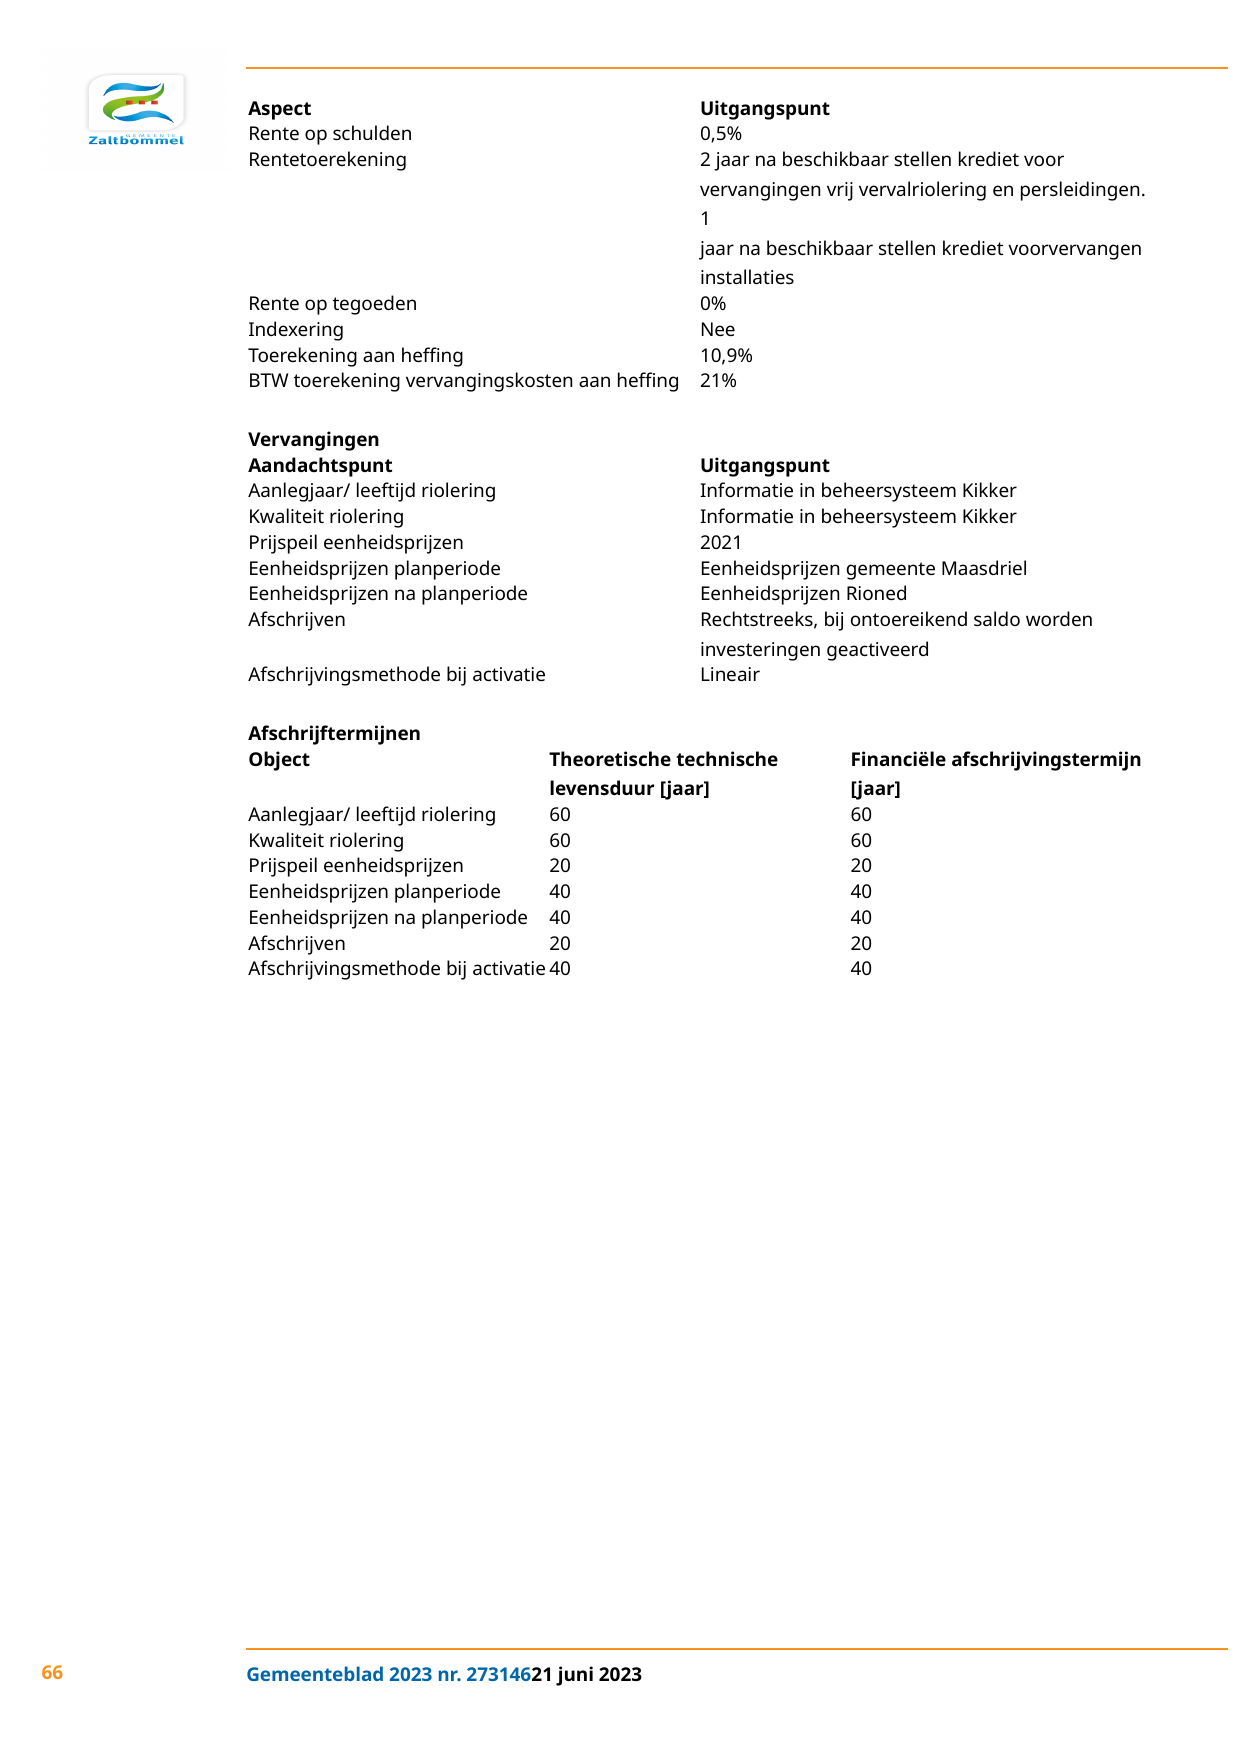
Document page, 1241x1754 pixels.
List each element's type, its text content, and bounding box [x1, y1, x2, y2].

table_cell Afschrijven [248, 930, 549, 956]
table_cell Financiële afschrijvingstermijn [jaar] [850, 746, 1152, 801]
table_cell 21% [700, 368, 1152, 393]
table_cell 10,9% [700, 342, 1152, 367]
table_cell 2 jaar na beschikbaar stellen krediet voor vervangingen vrij vervalriolering en persleidingen. 1 jaar na beschikbaar stellen krediet voorvervangen installaties [700, 146, 1152, 290]
table_cell Object [248, 746, 549, 801]
table_cell Rente op schulden [248, 121, 700, 146]
table_cell 2021 [700, 529, 1152, 555]
table_cell 40 [850, 956, 1152, 981]
table_cell 0,5% [700, 121, 1152, 146]
table_cell Uitgangspunt [700, 452, 1152, 478]
table_cell Uitgangspunt [700, 95, 1152, 121]
table_cell 40 [850, 904, 1152, 930]
table_cell BTW toerekening vervangingskosten aan heffing [248, 368, 700, 393]
table_header Afschrijftermijnen [248, 720, 1152, 746]
table_cell Afschrijvingsmethode bij activatie [248, 662, 700, 687]
table_cell 60 [850, 827, 1152, 853]
picture [41, 47, 231, 172]
table_cell Aandachtspunt [248, 452, 700, 478]
table_cell Aanlegjaar/ leeftijd riolering [248, 801, 549, 827]
table_cell 0% [700, 290, 1152, 316]
table_cell Eenheidsprijzen na planperiode [248, 581, 700, 606]
table_cell Prijspeil eenheidsprijzen [248, 853, 549, 878]
table_cell Kwaliteit riolering [248, 503, 700, 529]
table_cell Aanlegjaar/ leeftijd riolering [248, 478, 700, 503]
table_cell Rente op tegoeden [248, 290, 700, 316]
table_cell Informatie in beheersysteem Kikker [700, 503, 1152, 529]
table_cell Afschrijvingsmethode bij activatie [248, 956, 549, 981]
table_cell 20 [850, 853, 1152, 878]
table_cell Eenheidsprijzen planperiode [248, 555, 700, 581]
table_cell Eenheidsprijzen gemeente Maasdriel [700, 555, 1152, 581]
table_cell 20 [549, 930, 850, 956]
table_cell Lineair [700, 662, 1152, 687]
table_cell Rechtstreeks, bij ontoereikend saldo worden investeringen geactiveerd [700, 606, 1152, 662]
table_cell 60 [549, 827, 850, 853]
table_cell Kwaliteit riolering [248, 827, 549, 853]
table_cell 40 [549, 879, 850, 904]
table_cell Afschrijven [248, 606, 700, 662]
table_cell Aspect [248, 95, 700, 121]
table_cell 40 [850, 879, 1152, 904]
table_cell Eenheidsprijzen na planperiode [248, 904, 549, 930]
table_cell Toerekening aan heffing [248, 342, 700, 367]
table_cell Theoretische technische levensduur [jaar] [549, 746, 850, 801]
table_cell Eenheidsprijzen Rioned [700, 581, 1152, 606]
table_cell 60 [850, 801, 1152, 827]
table_header Vervangingen [248, 426, 1152, 452]
table_cell 60 [549, 801, 850, 827]
table_cell 40 [549, 956, 850, 981]
table_cell Informatie in beheersysteem Kikker [700, 478, 1152, 503]
table_cell Prijspeil eenheidsprijzen [248, 529, 700, 555]
table_cell Eenheidsprijzen planperiode [248, 879, 549, 904]
table_cell 20 [850, 930, 1152, 956]
table_cell Indexering [248, 316, 700, 342]
table_cell 20 [549, 853, 850, 878]
table_cell Rentetoerekening [248, 146, 700, 290]
table_cell 40 [549, 904, 850, 930]
table_cell Nee [700, 316, 1152, 342]
